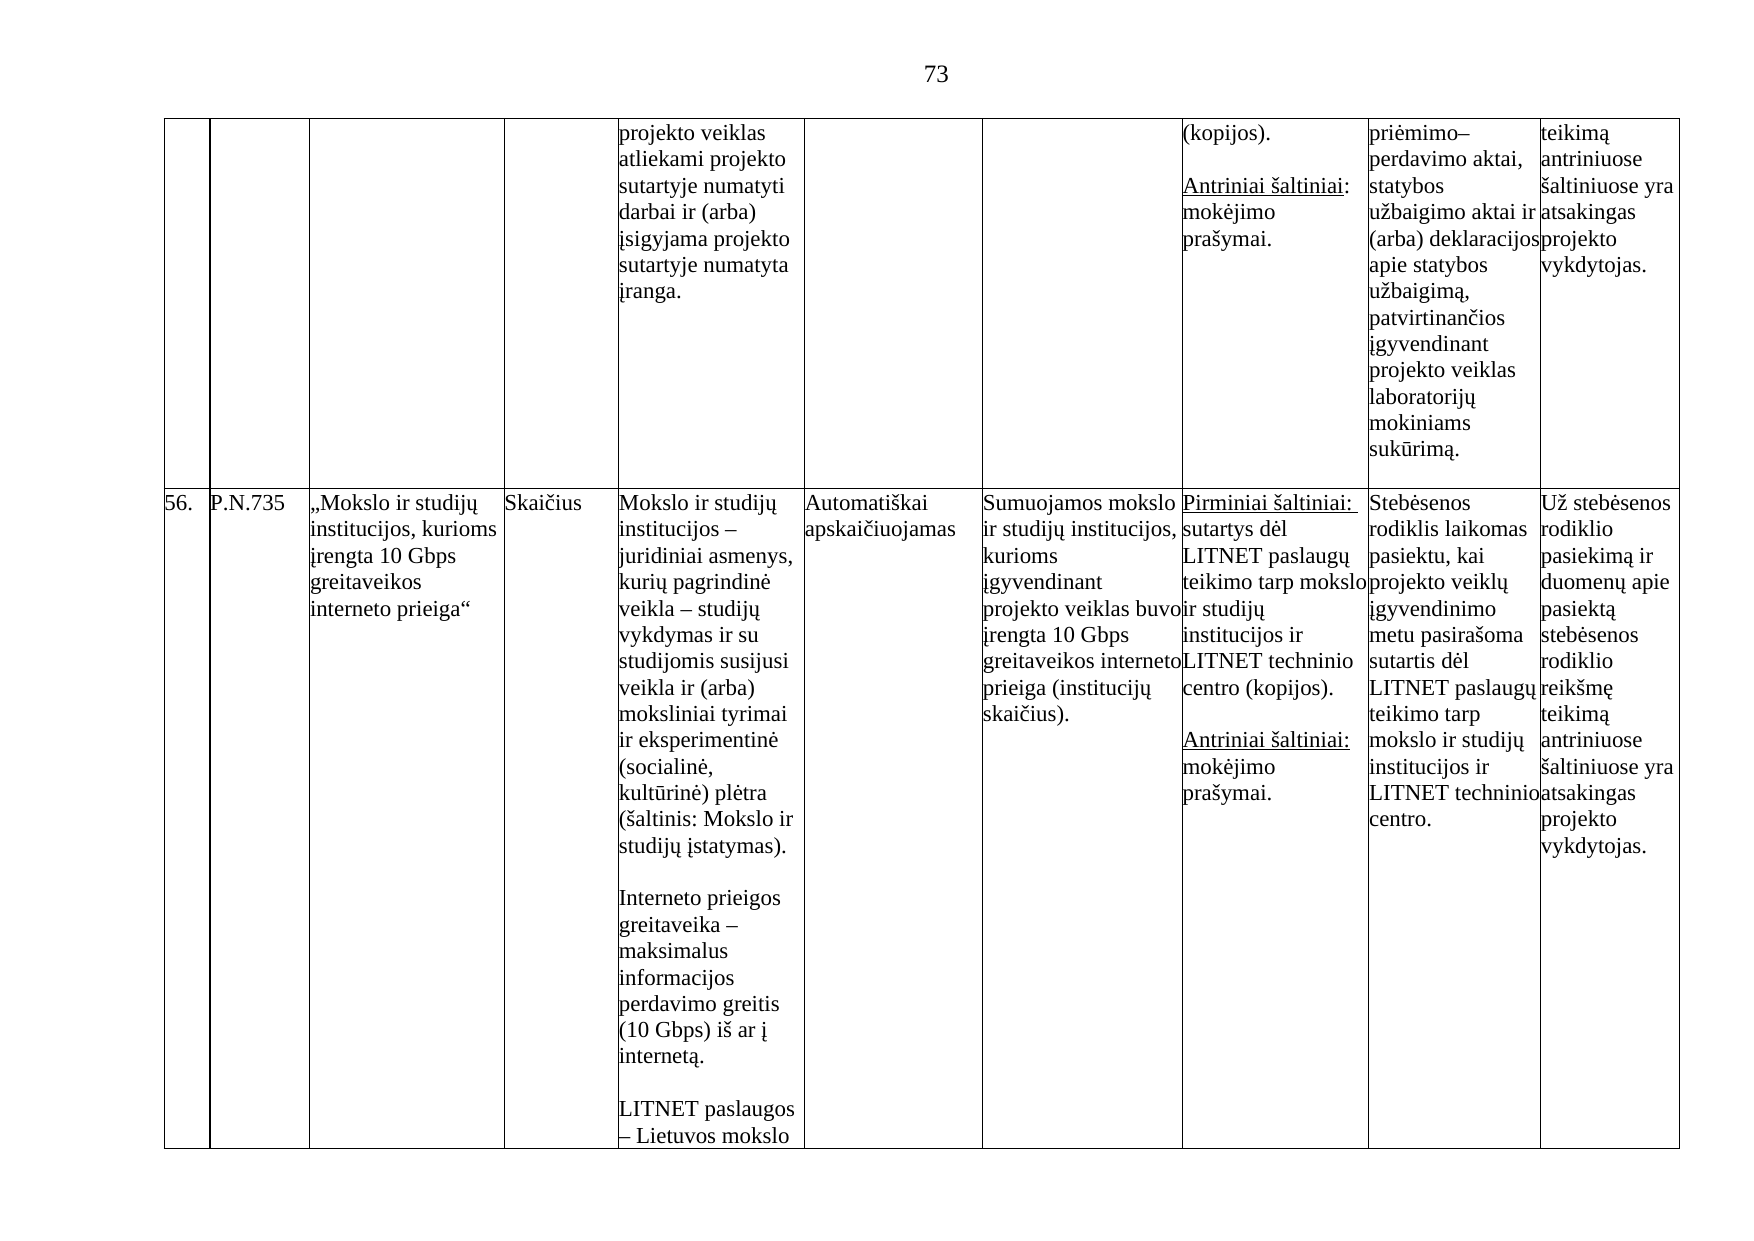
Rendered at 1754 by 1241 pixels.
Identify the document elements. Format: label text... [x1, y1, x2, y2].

table_cell (kopijos). Antriniai šaltiniai: mokėjimo prašymai. [1183, 119, 1368, 488]
table_cell Už stebėsenos rodiklio pasiekimą ir duomenų apie pasiektą stebėsenos rodiklio reikšmę teikimą antriniuose šaltiniuose yra atsakingas projekto vykdytojas. [1541, 489, 1679, 1148]
table_cell [505, 119, 618, 488]
table_cell [983, 119, 1182, 488]
table_cell priėmimo–perdavimo aktai, statybos užbaigimo aktai ir (arba) deklaracijos apie statybos užbaigimą, patvirtinančios įgyvendinant projekto veiklas laboratorijų mokiniams sukūrimą. [1369, 119, 1540, 488]
table_cell [310, 119, 504, 488]
table_cell Automatiškai apskaičiuojamas [805, 489, 982, 1148]
table_cell „Mokslo ir studijų institucijos, kurioms įrengta 10 Gbps greitaveikos interneto prieiga“ [310, 489, 504, 1148]
table_cell [805, 119, 982, 488]
table_cell Stebėsenos rodiklis laikomas pasiektu, kai projekto veiklų įgyvendinimo metu pasirašoma sutartis dėl LITNET paslaugų teikimo tarp mokslo ir studijų institucijos ir LITNET techninio centro. [1369, 489, 1540, 1148]
table_cell P.N.735 [211, 489, 309, 1148]
table_cell Mokslo ir studijų institucijos – juridiniai asmenys, kurių pagrindinė veikla – studijų vykdymas ir su studijomis susijusi veikla ir (arba) moksliniai tyrimai ir eksperimentinė (socialinė, kultūrinė) plėtra (šaltinis: Mokslo ir studijų įstatymas). Interneto prieigos greitaveika – maksimalus informacijos perdavimo greitis (10 Gbps) iš ar į internetą. LITNET paslaugos – Lietuvos mokslo [619, 489, 804, 1148]
table_cell [211, 119, 309, 488]
table_cell Pirminiai šaltiniai: sutartys dėl LITNET paslaugų teikimo tarp mokslo ir studijų institucijos ir LITNET techninio centro (kopijos). Antriniai šaltiniai: mokėjimo prašymai. [1183, 489, 1368, 1148]
table_cell teikimą antriniuose šaltiniuose yra atsakingas projekto vykdytojas. [1541, 119, 1679, 488]
table_cell 56. [165, 489, 209, 1148]
table_cell projekto veiklas atliekami projekto sutartyje numatyti darbai ir (arba) įsigyjama projekto sutartyje numatyta įranga. [619, 119, 804, 488]
table_cell [165, 119, 209, 488]
table_cell Sumuojamos mokslo ir studijų institucijos, kurioms įgyvendinant projekto veiklas buvo įrengta 10 Gbps greitaveikos interneto prieiga (institucijų skaičius). [983, 489, 1182, 1148]
table_cell Skaičius [505, 489, 618, 1148]
